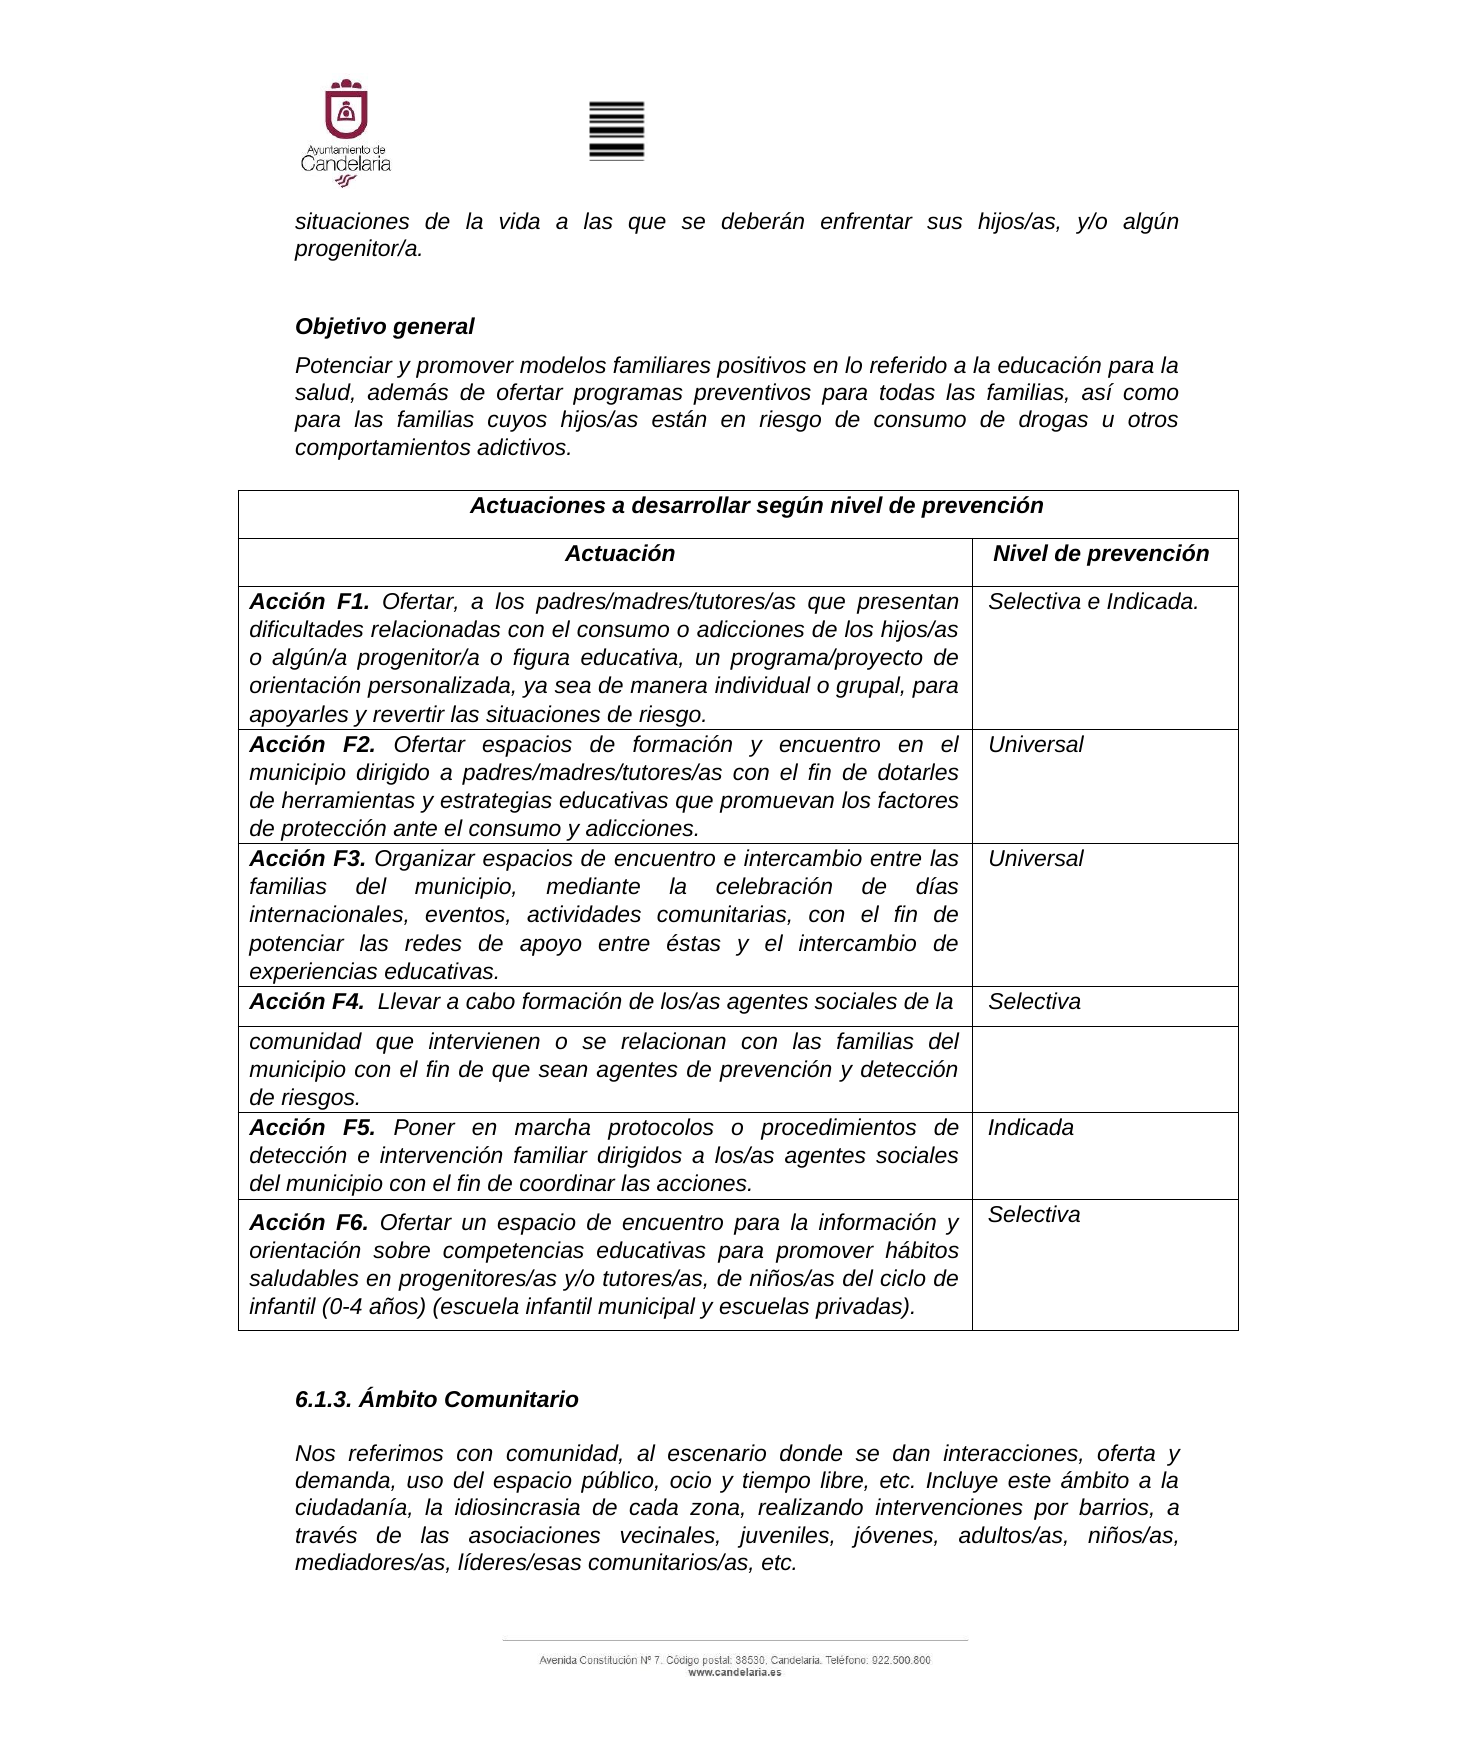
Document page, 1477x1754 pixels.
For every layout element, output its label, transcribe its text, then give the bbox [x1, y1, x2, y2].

table_cell Selectiva [973, 1200, 1238, 1330]
table_cell Selectiva e Indicada. [973, 587, 1238, 729]
table_cell Acción F3. Organizar espacios de encuentro e intercambio entre las familias del municipio, mediante la celebración de días internacionales, eventos, actividades comunitarias, con el fin de potenciar las redes de apoyo entre éstas y el intercambio de experiencias educativas. [239, 844, 972, 986]
text Potenciar y promover modelos familiares positivos en lo referido a la educación para la salud, además de ofertar programas preventivos para todas las familias, así como para las familias cuyos hijos/as están en riesgo de consumo de drogas u otros comportamientos adictivos. [295, 352, 1182, 460]
text 6.1.3. Ámbito Comunitario [295, 1386, 1183, 1413]
table_cell Acción F5. Poner en marcha protocolos o procedimientos de detección e intervención familiar dirigidos a los/as agentes sociales del municipio con el fin de coordinar las acciones. [239, 1113, 972, 1198]
table_cell Universal [973, 730, 1238, 843]
table_cell comunidad que intervienen o se relacionan con las familias del municipio con el fin de que sean agentes de prevención y detección de riesgos. [239, 1027, 972, 1112]
text situaciones de la vida a las que se deberán enfrentar sus hijos/as, y/o algún progenitor/a. [295, 208, 1182, 262]
table_header Actuaciones a desarrollar según nivel de prevención [239, 491, 1238, 538]
text Nos referimos con comunidad, al escenario donde se dan interacciones, oferta y demanda, uso del espacio público, ocio y tiempo libre, etc. Incluye este ámbito a la ciudadanía, la idiosincrasia de cada zona, realizando intervenciones por barrios, a través de las asociaciones vecinales, juveniles, jóvenes, adultos/as, niños/as, mediadores/as, líderes/esas comunitarios/as, etc. [295, 1439, 1182, 1576]
table_cell Indicada [973, 1113, 1238, 1198]
table_cell Selectiva [973, 987, 1238, 1026]
text Objetivo general [295, 313, 1183, 339]
table_cell Acción F1. Ofertar, a los padres/madres/tutores/as que presentan dificultades relacionadas con el consumo o adicciones de los hijos/as o algún/a progenitor/a o figura educativa, un programa/proyecto de orientación personalizada, ya sea de manera individual o grupal, para apoyarles y revertir las situaciones de riesgo. [239, 587, 972, 729]
table_cell Acción F4. Llevar a cabo formación de los/as agentes sociales de la [239, 987, 972, 1026]
table_cell [973, 1027, 1238, 1112]
table_cell Nivel de prevención [973, 539, 1238, 586]
table_cell Acción F2. Ofertar espacios de formación y encuentro en el municipio dirigido a padres/madres/tutores/as con el fin de dotarles de herramientas y estrategias educativas que promuevan los factores de protección ante el consumo y adicciones. [239, 730, 972, 843]
table_cell Actuación [239, 539, 972, 586]
table_cell Universal [973, 844, 1238, 986]
table_cell Acción F6. Ofertar un espacio de encuentro para la información y orientación sobre competencias educativas para promover hábitos saludables en progenitores/as y/o tutores/as, de niños/as del ciclo de infantil (0-4 años) (escuela infantil municipal y escuelas privadas). [239, 1200, 972, 1330]
